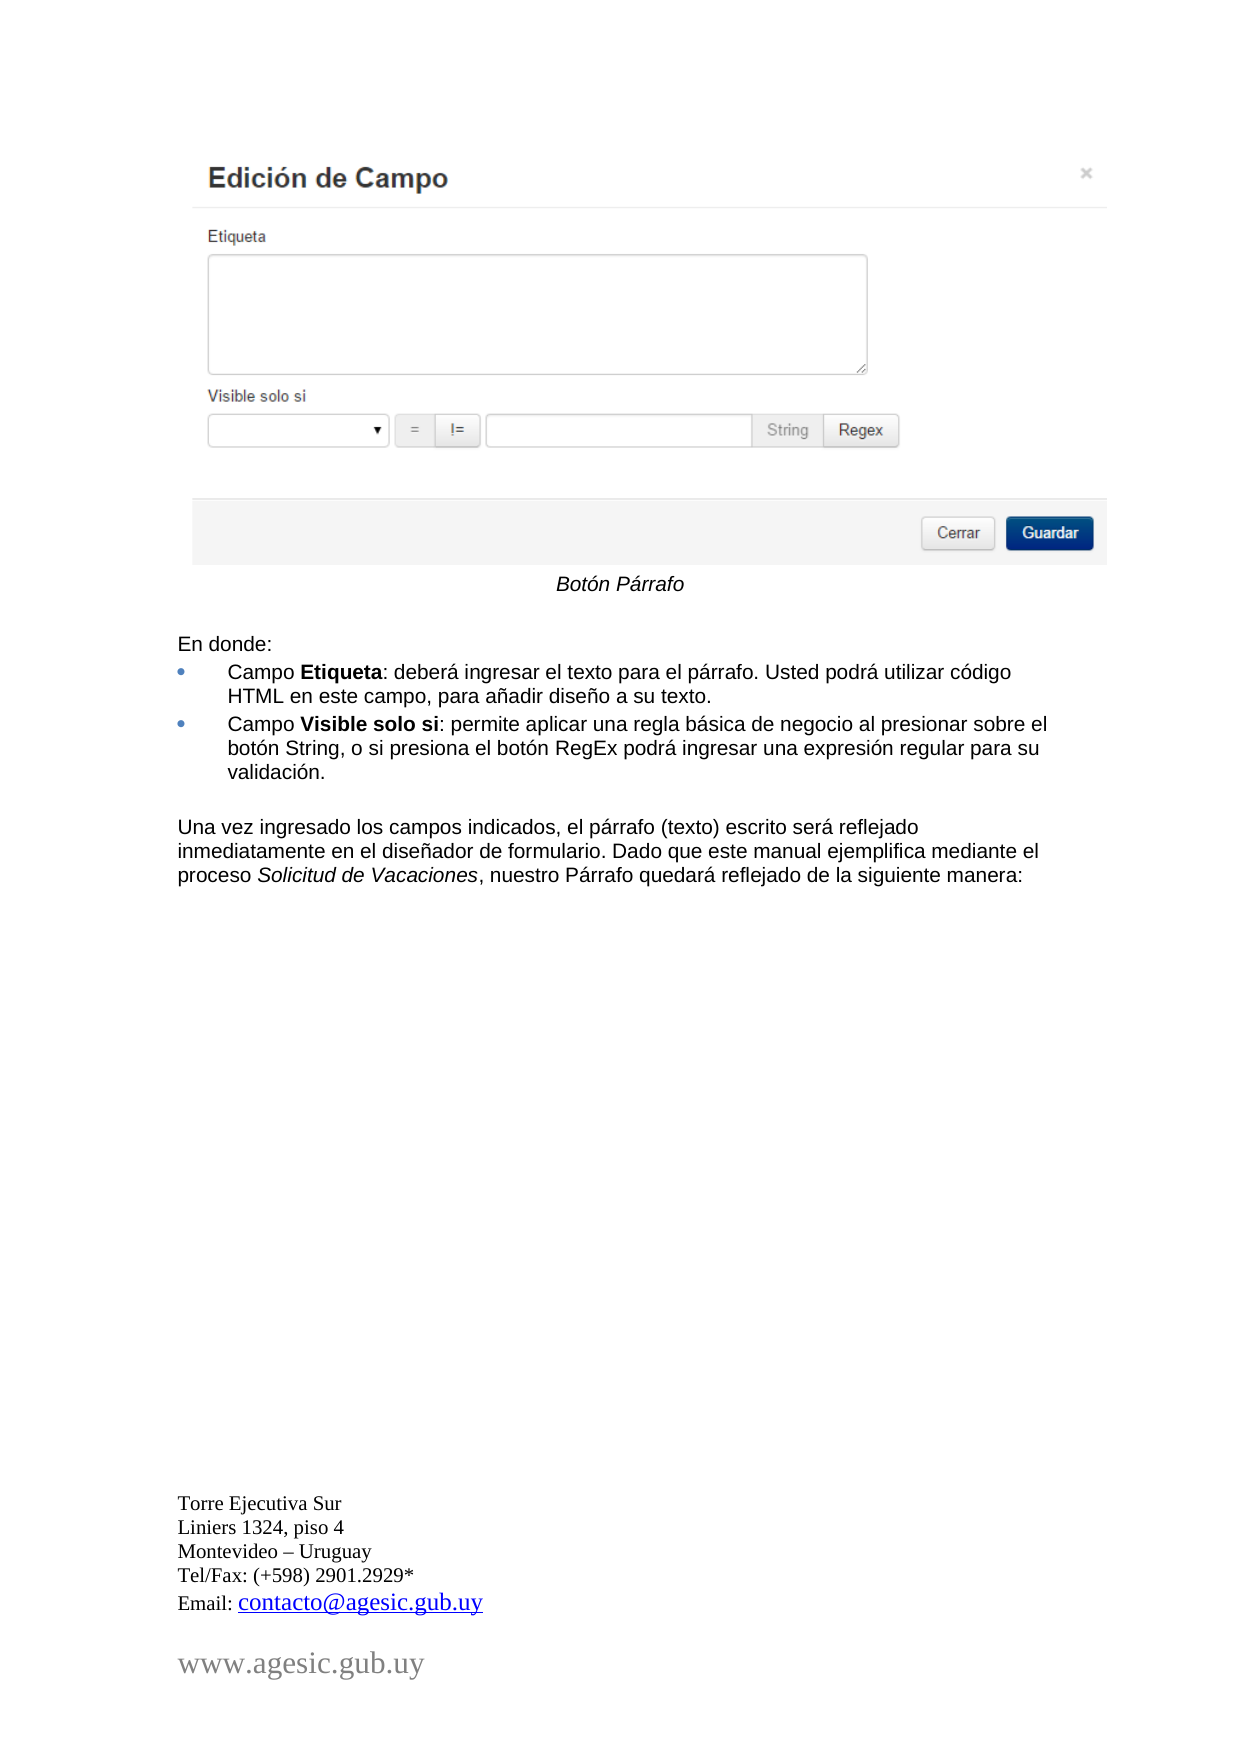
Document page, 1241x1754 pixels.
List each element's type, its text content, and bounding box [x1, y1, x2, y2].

picture [192, 155, 1107, 565]
list Campo Visible solo si: permite aplicar una regla básica de negocio al presionar sobre el botón String, o si presiona el botón RegEx podrá ingresar una expresión regular para su validación. [177, 712, 1063, 784]
text Botón Párrafo [177, 572, 1063, 596]
text En donde: [177, 632, 1063, 656]
list Campo Etiqueta: deberá ingresar el texto para el párrafo. Usted podrá utilizar código HTML en este campo, para añadir diseño a su texto. [177, 660, 1063, 708]
text Una vez ingresado los campos indicados, el párrafo (texto) escrito será reflejado inmediatamente en el diseñador de formulario. Dado que este manual ejemplifica mediante el proceso Solicitud de Vacaciones, nuestro Párrafo quedará reflejado de la siguiente manera: [177, 815, 1063, 887]
